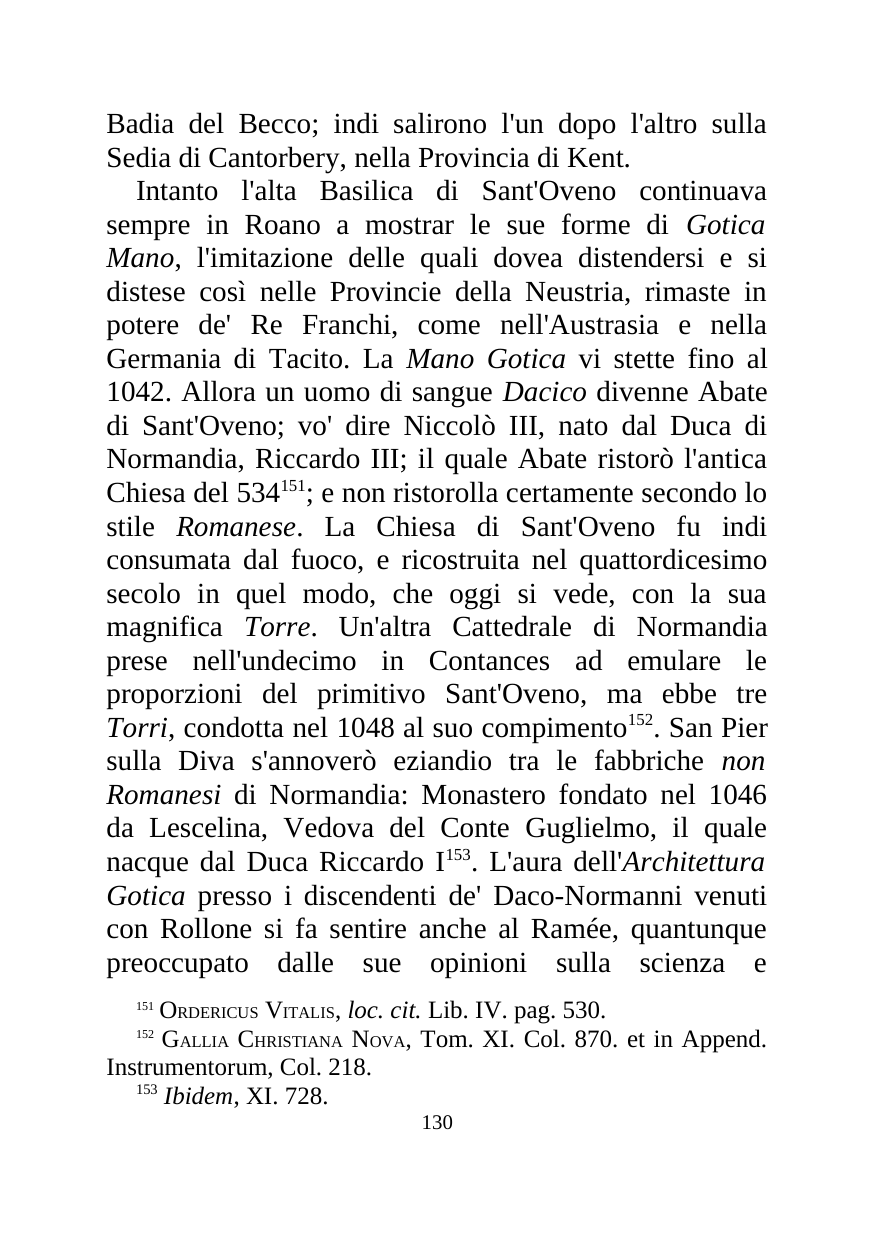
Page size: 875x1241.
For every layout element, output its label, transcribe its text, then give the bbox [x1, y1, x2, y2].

text Gallia Christiana Nova, Tom. XI. Col. 870. et in Append. Instrumentorum, Col. 218. [106, 1024, 768, 1081]
text Intanto l'alta Basilica di Sant'Oveno continuava sempre in Roano a mostrar le sue forme di Gotica Mano, l'imitazione delle quali dovea distendersi e si distese così nelle Provincie della Neustria, rimaste in potere de' Re Franchi, come nell'Austrasia e nella Germania di Tacito. La Mano Gotica vi stette fino al 1042. Allora un uomo di sangue Dacico divenne Abate di Sant'Oveno; vo' dire Niccolò III, nato dal Duca di Normandia, Riccardo III; il quale Abate ristorò l'antica Chiesa del 534; e non ristorolla certamente secondo lo stile Romanese. La Chiesa di Sant'Oveno fu indi consumata dal fuoco, e ricostruita nel quattordicesimo secolo in quel modo, che oggi si vede, con la sua magnifica Torre. Un'altra Cattedrale di Normandia prese nell'undecimo in Contances ad emulare le proporzioni del primitivo Sant'Oveno, ma ebbe tre Torri, condotta nel 1048 al suo compimento. San Pier sulla Diva s'annoverò eziandio tra le fabbriche non Romanesi di Normandia: Monastero fondato nel 1046 da Lescelina, Vedova del Conte Guglielmo, il quale nacque dal Duca Riccardo I. L'aura dell'Architettura Gotica presso i discendenti de' Daco-Normanni venuti con Rollone si fa sentire anche al Ramée, quantunque preoccupato dalle sue opinioni sulla scienza e [106, 173, 768, 978]
text Ibidem, XI. 728. [106, 1081, 768, 1110]
text Badia del Becco; indi salirono l'un dopo l'altro sulla Sedia di Cantorbery, nella Provincia di Kent. [106, 106, 768, 173]
text Ordericus Vitalis, loc. cit. Lib. IV. pag. 530. [106, 995, 768, 1024]
